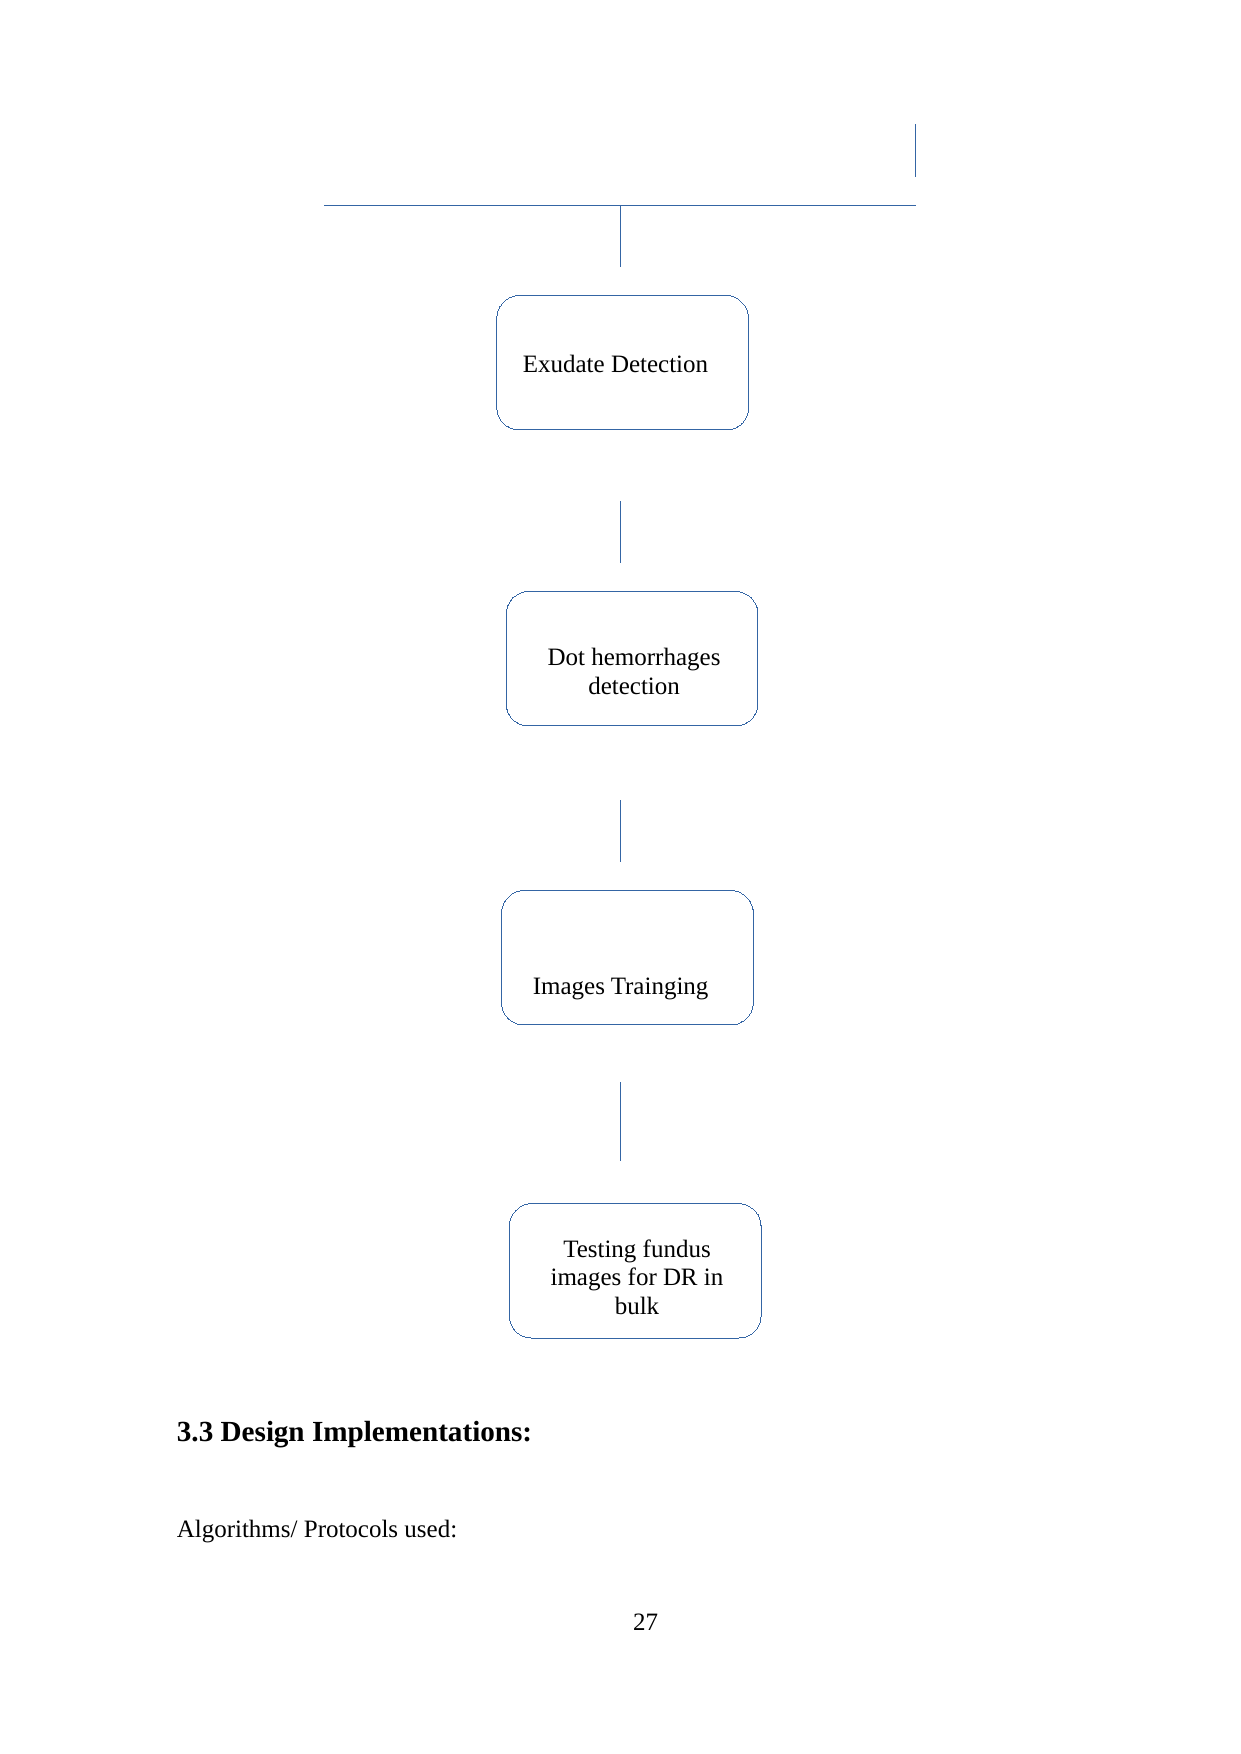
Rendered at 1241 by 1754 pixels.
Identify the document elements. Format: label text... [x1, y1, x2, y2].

text 3.3 Design Implementations: [177, 1414, 1122, 1447]
text Algorithms/ Protocols used: [177, 1514, 1122, 1543]
